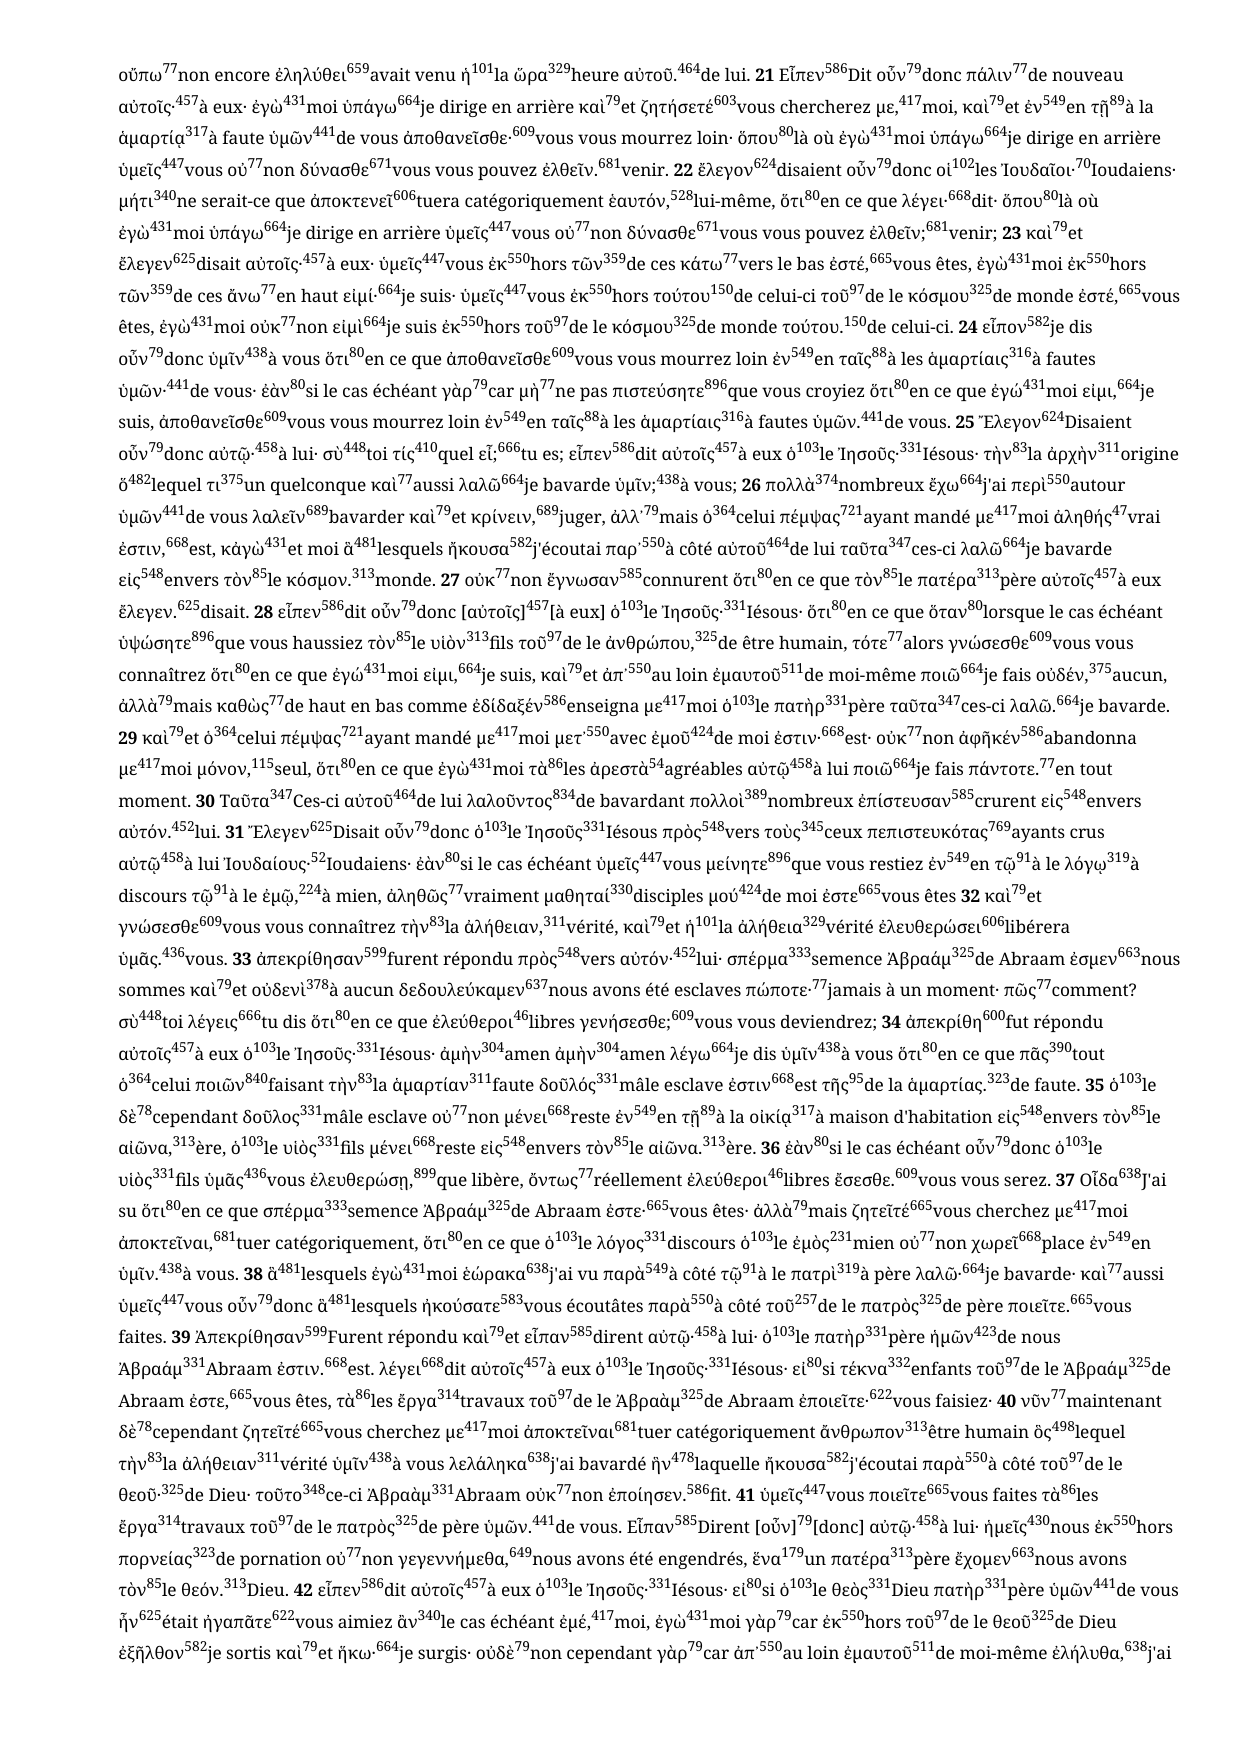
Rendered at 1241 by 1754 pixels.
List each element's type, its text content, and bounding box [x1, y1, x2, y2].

text 1 Ἰησοῦς331Iésous δὲ78cependant ἐπορεύθη600fut allé εἰς548envers τὸ348ce ὄρος315montagne τῶν94de les ἐλαιῶν.322de oliviers. 2 Ὄρθρου325de Aube δὲ78cependant πάλιν77de nouveau παρεγένετο592se devint à côté εἰς548envers τὸ366ce ἱερὸν315sanctuaire καὶ79et πᾶς390tout ὁ103le λαὸς331peuple ἤρχετο631se venait πρὸς548vers αὐτόν,452lui, καὶ79et καθίσας721ayant assis ἐδίδασκεν625enseignait αὐτούς.451eux. 3 Ἄγουσιν667Conduisent δὲ78cependant οἱ468ceux γραμματεῖς312lettrés καὶ79et οἱ468ceux Φαρισαῖοι330Pharisiens γυναῖκα311femme ἐπὶ550sur μοιχείᾳ317à adultérations κατειλημμένην794ayante étée prise de haut en bas καὶ79et στήσαντες720ayants dressés αὐτὴν450elle ἐν549en μέσῳ61à au milieu 4 λέγουσιν667disent αὐτῷ·458à lui· διδάσκαλε,337enseignant, αὕτη154celle-ci ἡ101la γυνὴ329femme κατείληπται654a été pris de haut en bas ἐπ᾽548sur αὐτοφώρῳ12à qui se dénonce soi-même comme voleur μοιχευομένη·889étante adultérée· 5 ἐν549en δὲ78cependant τῷ91à le νόμῳ319à loi ἡμῖν419à nous Μωϋσῆς331Môusês ἐνετείλατο592se commanda τὰς82les τοιαύτας343telles λιθάζειν.689pierrer. σὺ448toi οὖν79donc τί163quel λέγεις;666tu dis; 6 τοῦτο366ce-ci δὲ78cependant ἔλεγον624disaient πειράζοντες839mettants en tentation αὐτόν,452lui, ἵνα80afin que ἔχωσιν920que aient κατηγορεῖν689accuser αὐτοῦ.464de lui. ὁ103le δὲ78cependant Ἰησοῦς331Iésous κάτω77vers le bas κύψας721ayant penché τῷ91à le δακτύλῳ319à doigt κατέγραφεν625graphait de haut en bas εἰς548envers τὴν83la γῆν.311terre. 7 ὡς80comme δὲ78cependant ἐπέμενον624restaient sur ἐρωτῶντες839interrogeants αὐτόν,452lui, ἀνέκυψεν586pencha de bas en haut καὶ79et εἶπεν586dit αὐτοῖς·457à eux· ὁ103le ἀναμάρτητος22sans faute ὑμῶν441de vous πρῶτος47premier ἐπ᾽548sur αὐτὴν450elle βαλέτω556jette λίθον.313pierre. 8 καὶ79et πάλιν77de nouveau κατακύψας721ayant penché de haut en bas ἔγραφεν625graphait εἰς548envers τὴν83la γῆν.311terre. 9 οἱ468ceux δὲ78cependant ἀκούσαντες720ayants écoutés ἐξήρχοντο630se sortaient εἷς197un καθ᾽547de haut en bas εἷς197un ἀρξάμενοι739se ayants originés ἀπὸ550au loin τῶν94de les πρεσβυτέρων64de plus anciens καὶ79et κατελείφθη600fut laissé en contrebas μόνος22seul καὶ79et ἡ101la γυνὴ329femme ἐν549en μέσῳ61à au milieu οὖσα.838étante. 10 ἀνακύψας721ayant penché de bas en haut δὲ78cependant ὁ103le Ἰησοῦς331Iésous εἶπεν586dit αὐτῇ·456à elle· γύναι,335femme, ποῦ77où? εἰσιν;667sont; οὐδείς390aucun σε437toi κατέκρινεν;586jugea contre; 11 ἡ101la δὲ78cependant εἶπεν·586dit· οὐδείς,390aucun, κύριε.337Maître. εἶπεν586dit δὲ78cependant ὁ103le Ἰησοῦς·331Iésous· οὐδὲ79non cependant ἐγώ431moi σε437toi κατακρίνω·668juge contre· πορεύου,574te va, [καὶ]79[et] ἀπὸ550au loin τοῦ97de le νῦν77maintenant μηκέτι77ne pas plus ἁμάρτανε.⟧570faute.⟧ 12 Πάλιν77De nouveau οὖν79donc αὐτοῖς457à eux ἐλάλησεν586bavarda ὁ103le Ἰησοῦς331Iésous λέγων·840disant· ἐγώ431moi εἰμι664je suis τὸ105le φῶς333lumière τοῦ97de le κόσμου·325de monde· ὁ364celui ἀκολουθῶν840suivant ἐμοὶ420à moi οὐ77non μὴ77ne pas περιπατήσῃ899que piétine autour ἐν549en τῇ89à la σκοτίᾳ,317à ténèbre, ἀλλ᾽79mais ἕξει606aura τὸ87le φῶς315lumière τῆς95de la ζωῆς.323de vie. 13 Εἶπον585Dirent οὖν79donc αὐτῷ458à lui οἱ102les Φαρισαῖοι·330Pharisiens· σὺ448toi περὶ550autour σεαυτοῦ522de toi-même μαρτυρεῖς·666tu témoignes· ἡ101la μαρτυρία329témoignation σου442de toi οὐκ77non ἔστιν668est ἀληθής.45vrai. 14 ἀπεκρίθη600fut répondu Ἰησοῦς331Iésous καὶ79et εἶπεν586dit αὐτοῖς·457à eux· κἂν77et si ἐγὼ431moi μαρτυρῶ917que je témoigne περὶ550autour ἐμαυτοῦ,511de moi-même, ἀληθής45vrai ἐστιν668est ἡ101la μαρτυρία329témoignation μου,424de moi, ὅτι80en ce que οἶδα638j'ai su πόθεν77d'où? ἦλθον582je vins καὶ79et ποῦ77où? ὑπάγω·664je dirige en arrière· ὑμεῖς447vous δὲ78cependant οὐκ77non οἴδατε639vous avez su πόθεν77d'où? ἔρχομαι670je me viens ἢ79ou ποῦ77où? ὑπάγω.664je dirige en arrière. 15 ὑμεῖς447vous κατὰ548selon τὴν83la σάρκα311chair κρίνετε,665vous jugez, ἐγὼ431moi οὐ77non κρίνω664je juge οὐδένα.373aucun. 16 καὶ77aussi ἐὰν80si le cas échéant κρίνω917que je juge δὲ78cependant ἐγώ,431moi, ἡ101la κρίσις329jugement ἡ101la ἐμὴ229mienne ἀληθινή45véritable ἐστιν,668est, ὅτι80en ce que μόνος390seul οὐκ77non εἰμί,664je suis, ἀλλ᾽79mais ἐγὼ431moi καὶ79et ὁ103le πέμψας721ayant mandé με417moi πατήρ.331père. 17 καὶ77aussi ἐν549en τῷ91à le νόμῳ319à loi δὲ78cependant τῷ91à le ὑμετέρῳ236à votre γέγραπται654a été graphé ὅτι80en ce que δύο190de deux ἀνθρώπων324de êtres humains ἡ101la μαρτυρία329témoignation ἀληθής45vrai ἐστιν.668est. 18 ἐγώ431moi εἰμι664je suis ὁ364celui μαρτυρῶν840témoignant περὶ550autour ἐμαυτοῦ511de moi-même καὶ79et μαρτυρεῖ668témoigne περὶ550autour ἐμοῦ424de moi ὁ103le πέμψας721ayant mandé με417moi πατήρ.331père. 19 ἔλεγον624disaient οὖν79donc αὐτῷ·458à lui· ποῦ77où? ἐστιν668est ὁ103le πατήρ331père σου;442de toi; ἀπεκρίθη600fut répondu Ἰησοῦς·331Iésous· οὔτε79ni ἐμὲ417moi οἴδατε639vous avez su οὔτε79ni τὸν85le πατέρα313père μου·424de moi· εἰ80si ἐμὲ417moi ᾔδειτε,656vous aviez su, καὶ77aussi τὸν85le πατέρα313père μου424de moi ἂν340le cas échéant ᾔδειτε.656vous aviez su. 20 Ταῦτα139Ces-ci τὰ86les ῥήματα314oraux ἐλάλησεν586bavarda ἐν549en τῷ93à le γαζοφυλακίῳ321à gazophylacium διδάσκων840enseignant ἐν549en τῷ93à le ἱερῷ·321à sanctuaire· καὶ79et οὐδεὶς390aucun ἐπίασεν586saisit αὐτόν,452lui, ὅτι80en ce que οὔπω77non encore ἐληλύθει659avait venu ἡ101la ὥρα329heure αὐτοῦ.464de lui. 21 Εἶπεν586Dit οὖν79donc πάλιν77de nouveau αὐτοῖς·457à eux· ἐγὼ431moi ὑπάγω664je dirige en arrière καὶ79et ζητήσετέ603vous chercherez με,417moi, καὶ79et ἐν549en τῇ89à la ἁμαρτίᾳ317à faute ὑμῶν441de vous ἀποθανεῖσθε·609vous vous mourrez loin· ὅπου80là où ἐγὼ431moi ὑπάγω664je dirige en arrière ὑμεῖς447vous οὐ77non δύνασθε671vous vous pouvez ἐλθεῖν.681venir. 22 ἔλεγον624disaient οὖν79donc οἱ102les Ἰουδαῖοι·70Ioudaiens· μήτι340ne serait-ce que ἀποκτενεῖ606tuera catégoriquement ἑαυτόν,528lui-même, ὅτι80en ce que λέγει·668dit· ὅπου80là où ἐγὼ431moi ὑπάγω664je dirige en arrière ὑμεῖς447vous οὐ77non δύνασθε671vous vous pouvez ἐλθεῖν;681venir; 23 καὶ79et ἔλεγεν625disait αὐτοῖς·457à eux· ὑμεῖς447vous ἐκ550hors τῶν359de ces κάτω77vers le bas ἐστέ,665vous êtes, ἐγὼ431moi ἐκ550hors τῶν359de ces ἄνω77en haut εἰμί·664je suis· ὑμεῖς447vous ἐκ550hors τούτου150de celui-ci τοῦ97de le κόσμου325de monde ἐστέ,665vous êtes, ἐγὼ431moi οὐκ77non εἰμὶ664je suis ἐκ550hors τοῦ97de le κόσμου325de monde τούτου.150de celui-ci. 24 εἶπον582je dis οὖν79donc ὑμῖν438à vous ὅτι80en ce que ἀποθανεῖσθε609vous vous mourrez loin ἐν549en ταῖς88à les ἁμαρτίαις316à fautes ὑμῶν·441de vous· ἐὰν80si le cas échéant γὰρ79car μὴ77ne pas πιστεύσητε896que vous croyiez ὅτι80en ce que ἐγώ431moi εἰμι,664je suis, ἀποθανεῖσθε609vous vous mourrez loin ἐν549en ταῖς88à les ἁμαρτίαις316à fautes ὑμῶν.441de vous. 25 Ἔλεγον624Disaient οὖν79donc αὐτῷ·458à lui· σὺ448toi τίς410quel εἶ;666tu es; εἶπεν586dit αὐτοῖς457à eux ὁ103le Ἰησοῦς·331Iésous· τὴν83la ἀρχὴν311origine ὅ482lequel τι375un quelconque καὶ77aussi λαλῶ664je bavarde ὑμῖν;438à vous; 26 πολλὰ374nombreux ἔχω664j'ai περὶ550autour ὑμῶν441de vous λαλεῖν689bavarder καὶ79et κρίνειν,689juger, ἀλλ᾽79mais ὁ364celui πέμψας721ayant mandé με417moi ἀληθής47vrai ἐστιν,668est, κἀγὼ431et moi ἃ481lesquels ἤκουσα582j'écoutai παρ᾽550à côté αὐτοῦ464de lui ταῦτα347ces-ci λαλῶ664je bavarde εἰς548envers τὸν85le κόσμον.313monde. 27 οὐκ77non ἔγνωσαν585connurent ὅτι80en ce que τὸν85le πατέρα313père αὐτοῖς457à eux ἔλεγεν.625disait. 28 εἶπεν586dit οὖν79donc [αὐτοῖς]457[à eux] ὁ103le Ἰησοῦς·331Iésous· ὅτι80en ce que ὅταν80lorsque le cas échéant ὑψώσητε896que vous haussiez τὸν85le υἱὸν313fils τοῦ97de le ἀνθρώπου,325de être humain, τότε77alors γνώσεσθε609vous vous connaîtrez ὅτι80en ce que ἐγώ431moi εἰμι,664je suis, καὶ79et ἀπ᾽550au loin ἐμαυτοῦ511de moi-même ποιῶ664je fais οὐδέν,375aucun, ἀλλὰ79mais καθὼς77de haut en bas comme ἐδίδαξέν586enseigna με417moi ὁ103le πατὴρ331père ταῦτα347ces-ci λαλῶ.664je bavarde. 29 καὶ79et ὁ364celui πέμψας721ayant mandé με417moi μετ᾽550avec ἐμοῦ424de moi ἐστιν·668est· οὐκ77non ἀφῆκέν586abandonna με417moi μόνον,115seul, ὅτι80en ce que ἐγὼ431moi τὰ86les ἀρεστὰ54agréables αὐτῷ458à lui ποιῶ664je fais πάντοτε.77en tout moment. 30 Ταῦτα347Ces-ci αὐτοῦ464de lui λαλοῦντος834de bavardant πολλοὶ389nombreux ἐπίστευσαν585crurent εἰς548envers αὐτόν.452lui. 31 Ἔλεγεν625Disait οὖν79donc ὁ103le Ἰησοῦς331Iésous πρὸς548vers τοὺς345ceux πεπιστευκότας769ayants crus αὐτῷ458à lui Ἰουδαίους·52Ioudaiens· ἐὰν80si le cas échéant ὑμεῖς447vous μείνητε896que vous restiez ἐν549en τῷ91à le λόγῳ319à discours τῷ91à le ἐμῷ,224à mien, ἀληθῶς77vraiment μαθηταί330disciples μού424de moi ἐστε665vous êtes 32 καὶ79et γνώσεσθε609vous vous connaîtrez τὴν83la ἀλήθειαν,311vérité, καὶ79et ἡ101la ἀλήθεια329vérité ἐλευθερώσει606libérera ὑμᾶς.436vous. 33 ἀπεκρίθησαν599furent répondu πρὸς548vers αὐτόν·452lui· σπέρμα333semence Ἀβραάμ325de Abraam ἐσμεν663nous sommes καὶ79et οὐδενὶ378à aucun δεδουλεύκαμεν637nous avons été esclaves πώποτε·77jamais à un moment· πῶς77comment? σὺ448toi λέγεις666tu dis ὅτι80en ce que ἐλεύθεροι46libres γενήσεσθε;609vous vous deviendrez; 34 ἀπεκρίθη600fut répondu αὐτοῖς457à eux ὁ103le Ἰησοῦς·331Iésous· ἀμὴν304amen ἀμὴν304amen λέγω664je dis ὑμῖν438à vous ὅτι80en ce que πᾶς390tout ὁ364celui ποιῶν840faisant τὴν83la ἁμαρτίαν311faute δοῦλός331mâle esclave ἐστιν668est τῆς95de la ἁμαρτίας.323de faute. 35 ὁ103le δὲ78cependant δοῦλος331mâle esclave οὐ77non μένει668reste ἐν549en τῇ89à la οἰκίᾳ317à maison d'habitation εἰς548envers τὸν85le αἰῶνα,313ère, ὁ103le υἱὸς331fils μένει668reste εἰς548envers τὸν85le αἰῶνα.313ère. 36 ἐὰν80si le cas échéant οὖν79donc ὁ103le υἱὸς331fils ὑμᾶς436vous ἐλευθερώσῃ,899que libère, ὄντως77réellement ἐλεύθεροι46libres ἔσεσθε.609vous vous serez. 37 Οἶδα638J'ai su ὅτι80en ce que σπέρμα333semence Ἀβραάμ325de Abraam ἐστε·665vous êtes· ἀλλὰ79mais ζητεῖτέ665vous cherchez με417moi ἀποκτεῖναι,681tuer catégoriquement, ὅτι80en ce que ὁ103le λόγος331discours ὁ103le ἐμὸς231mien οὐ77non χωρεῖ668place ἐν549en ὑμῖν.438à vous. 38 ἃ481lesquels ἐγὼ431moi ἑώρακα638j'ai vu παρὰ549à côté τῷ91à le πατρὶ319à père λαλῶ·664je bavarde· καὶ77aussi ὑμεῖς447vous οὖν79donc ἃ481lesquels ἠκούσατε583vous écoutâtes παρὰ550à côté τοῦ257de le πατρὸς325de père ποιεῖτε.665vous faites. 39 Ἀπεκρίθησαν599Furent répondu καὶ79et εἶπαν585dirent αὐτῷ·458à lui· ὁ103le πατὴρ331père ἡμῶν423de nous Ἀβραάμ331Abraam ἐστιν.668est. λέγει668dit αὐτοῖς457à eux ὁ103le Ἰησοῦς·331Iésous· εἰ80si τέκνα332enfants τοῦ97de le Ἀβραάμ325de Abraam ἐστε,665vous êtes, τὰ86les ἔργα314travaux τοῦ97de le Ἀβραὰμ325de Abraam ἐποιεῖτε·622vous faisiez· 40 νῦν77maintenant δὲ78cependant ζητεῖτέ665vous cherchez με417moi ἀποκτεῖναι681tuer catégoriquement ἄνθρωπον313être humain ὃς498lequel τὴν83la ἀλήθειαν311vérité ὑμῖν438à vous λελάληκα638j'ai bavardé ἣν478laquelle ἤκουσα582j'écoutai παρὰ550à côté τοῦ97de le θεοῦ·325de Dieu· τοῦτο348ce-ci Ἀβραὰμ331Abraam οὐκ77non ἐποίησεν.586fit. 41 ὑμεῖς447vous ποιεῖτε665vous faites τὰ86les ἔργα314travaux τοῦ97de le πατρὸς325de père ὑμῶν.441de vous. Εἶπαν585Dirent [οὖν]79[donc] αὐτῷ·458à lui· ἡμεῖς430nous ἐκ550hors πορνείας323de pornation οὐ77non γεγεννήμεθα,649nous avons été engendrés, ἕνα179un πατέρα313père ἔχομεν663nous avons τὸν85le θεόν.313Dieu. 42 εἶπεν586dit αὐτοῖς457à eux ὁ103le Ἰησοῦς·331Iésous· εἰ80si ὁ103le θεὸς331Dieu πατὴρ331père ὑμῶν441de vous ἦν625était ἠγαπᾶτε622vous aimiez ἂν340le cas échéant ἐμέ,417moi, ἐγὼ431moi γὰρ79car ἐκ550hors τοῦ97de le θεοῦ325de Dieu ἐξῆλθον582je sortis καὶ79et ἥκω·664je surgis· οὐδὲ79non cependant γὰρ79car ἀπ᾽550au loin ἐμαυτοῦ511de moi-même ἐλήλυθα,638j'ai venu, ἀλλ᾽79mais ἐκεῖνός364celui-là με417moi ἀπέστειλεν.586envoya. 43 διὰ548par le fait de τί399quel τὴν83la λαλιὰν311bavardage τὴν83la ἐμὴν216mienne οὐ77non γινώσκετε;665vous connaissez; ὅτι80en ce que οὐ77non δύνασθε671vous vous pouvez ἀκούειν689écouter τὸν85le λόγον313discours τὸν85le ἐμόν.218mien. 44 ὑμεῖς447vous ἐκ550hors τοῦ97de le πατρὸς325de père τοῦ97de le διαβόλου16de diable ἐστὲ665vous êtes καὶ79et τὰς82les ἐπιθυμίας310désirs en fureurs τοῦ97de le πατρὸς325de père ὑμῶν441de vous θέλετε665vous voulez ποιεῖν.689faire. ἐκεῖνος364celui-là ἀνθρωποκτόνος331tueur d'être humain ἦν625était ἀπ᾽550au loin ἀρχῆς323de origine καὶ79et ἐν549en τῇ89à la ἀληθείᾳ317à vérité οὐκ77non ἔστηκεν,625dressait, ὅτι80en ce que οὐκ77non ἔστιν668est ἀλήθεια329vérité ἐν549en αὐτῷ.458à lui. ὅταν80lorsque le cas échéant λαλῇ921que bavarde τὸ87le ψεῦδος,315mensonge, ἐκ550hors τῶν258de les ἰδίων359de en propres λαλεῖ,668bavarde, ὅτι80en ce que ψεύστης331menteur ἐστὶν668est καὶ79et ὁ103le πατὴρ331père αὐτοῦ.466de lui. 45 ἐγὼ431moi δὲ78cependant ὅτι80en ce que τὴν83la ἀλήθειαν311vérité λέγω,664je dis, οὐ77non πιστεύετέ665vous croyez μοι.420à moi. 46 τίς410quel ἐξ550hors ὑμῶν441de vous ἐλέγχει668réfute με417moi περὶ550autour ἁμαρτίας;323de faute; εἰ80si ἀλήθειαν311vérité λέγω,664je dis, διὰ548par le fait de τί399quel ὑμεῖς447vous οὐ77non πιστεύετέ665vous croyez μοι;420à moi; 47 ὁ364celui ὢν840étant ἐκ550hors τοῦ97de le θεοῦ325de Dieu τὰ86les ῥήματα314oraux τοῦ97de le θεοῦ325de Dieu ἀκούει·668écoute· διὰ548par le fait de τοῦτο348ce-ci ὑμεῖς447vous οὐκ77non ἀκούετε,665vous écoutez, ὅτι80en ce que ἐκ550hors τοῦ97de le θεοῦ325de Dieu οὐκ77non ἐστέ.665vous êtes. 48 Ἀπεκρίθησαν599Furent répondu οἱ102les Ἰουδαῖοι70Ioudaiens καὶ79et εἶπαν585dirent αὐτῷ·458à lui· οὐ340non καλῶς77bellement λέγομεν663nous disons ἡμεῖς430nous ὅτι80en ce que Σαμαρίτης331Samaritain εἶ666tu es σὺ448toi καὶ79et δαιμόνιον315démon ἔχεις;666tu as; 49 ἀπεκρίθη600fut répondu Ἰησοῦς·331Iésous· ἐγὼ431moi δαιμόνιον315démon οὐκ77non ἔχω,664j'ai, ἀλλὰ79mais τιμῶ664je valorise τὸν85le πατέρα313père μου,424de moi, καὶ79et ὑμεῖς447vous ἀτιμάζετέ665vous dévalorisez με.417moi. 50 ἐγὼ431moi δὲ78cependant οὐ77non ζητῶ664je cherche τὴν83la δόξαν311gloire μου·424de moi· ἔστιν668est ὁ364celui ζητῶν840cherchant καὶ79et κρίνων.840jugeant. 51 ἀμὴν304amen ἀμὴν304amen λέγω664je dis ὑμῖν,438à vous, ἐάν80si le cas échéant τις390un quelconque τὸν85le ἐμὸν218mien λόγον313discours τηρήσῃ,899que garde, θάνατον313trépas οὐ77non μὴ77ne pas θεωρήσῃ899que observe εἰς548envers τὸν85le αἰῶνα.313ère. 52 Εἶπον585Dirent [οὖν]79[donc] αὐτῷ458à lui οἱ102les Ἰουδαῖοι·70Ioudaiens· νῦν77maintenant ἐγνώκαμεν637nous avons connu ὅτι80en ce que δαιμόνιον315démon ἔχεις.666tu as. Ἀβραὰμ331Abraam ἀπέθανεν586mourut loin καὶ79et οἱ102les προφῆται,330prophètes, καὶ79et σὺ448toi λέγεις·666tu dis· ἐάν80si le cas échéant τις390un quelconque τὸν85le λόγον313discours μου424de moi τηρήσῃ,899que garde, οὐ77non μὴ77ne pas γεύσηται905que se goûte θανάτου325de trépas εἰς548envers τὸν85le αἰῶνα.313ère. 53 μὴ340ne pas σὺ448toi μείζων47plus grand εἶ666tu es τοῦ97de le πατρὸς325de père ἡμῶν423de nous Ἀβραάμ,325de Abraam, ὅστις498lequel un quelconque ἀπέθανεν;586mourut loin; καὶ77aussi οἱ102les προφῆται330prophètes ἀπέθανον.585moururent loin. τίνα397quel σεαυτὸν516toi-même ποιεῖς;666tu fais; 54 ἀπεκρίθη600fut répondu Ἰησοῦς·331Iésous· ἐὰν80si le cas échéant ἐγὼ431moi δοξάσω895que je glorifie ἐμαυτόν,507moi-même, ἡ101la δόξα329gloire μου424de moi οὐδέν392aucun ἐστιν·668est· ἔστιν668est ὁ103le πατήρ331père μου424de moi ὁ364celui δοξάζων840glorifiant με,417moi, ὃν480lequel ὑμεῖς447vous λέγετε665vous dites ὅτι80en ce que θεὸς331Dieu ἡμῶν423de nous ἐστιν,668est, 55 καὶ79et οὐκ77non ἐγνώκατε639vous avez connu αὐτόν,452lui, ἐγὼ431moi δὲ78cependant οἶδα638j'ai su αὐτόν.452lui. κἂν80et si εἴπω895que je dise ὅτι80en ce que οὐκ77non οἶδα638j'ai su αὐτόν,452lui, ἔσομαι608je me serai ὅμοιος47semblable ὑμῖν438à vous ψεύστης·331menteur· ἀλλ᾽79mais οἶδα638j'ai su αὐτὸν452lui καὶ79et τὸν85le λόγον313discours αὐτοῦ464de lui τηρῶ.664je garde. 56 Ἀβραὰμ331Abraam ὁ103le πατὴρ331père ὑμῶν441de vous ἠγαλλιάσατο592se exulta ἵνα80afin que ἴδῃ899que voie τὴν83la ἡμέραν311journée τὴν83la ἐμήν,216mienne, καὶ79et εἶδεν586vit καὶ79et ἐχάρη.600fut été de joie. 57 εἶπον585dirent οὖν79donc οἱ102les Ἰουδαῖοι70Ioudaiens πρὸς548vers αὐτόν·452lui· πεντήκοντα180cinquante ἔτη314ans οὔπω77non encore ἔχεις666tu as καὶ79et Ἀβραὰμ313Abraam ἑώρακας;640tu as vu; 58 εἶπεν586dit αὐτοῖς457à eux Ἰησοῦς·331Iésous· ἀμὴν304amen ἀμὴν304amen λέγω664je dis ὑμῖν,438à vous, πρὶν80avant Ἀβραὰμ313Abraam γενέσθαι682se devenir ἐγὼ431moi εἰμί.664je suis. 59 Ἦραν585Levèrent οὖν79donc λίθους312pierres ἵνα80afin que βάλωσιν898que jettent ἐπ᾽548sur αὐτόν.452lui. Ἰησοῦς331Iésous δὲ78cependant ἐκρύβη600fut caché καὶ79et ἐξῆλθεν586sortit ἐκ550hors τοῦ99de le ἱεροῦ.327de sanctuaire. [118, 59, 1181, 1665]
